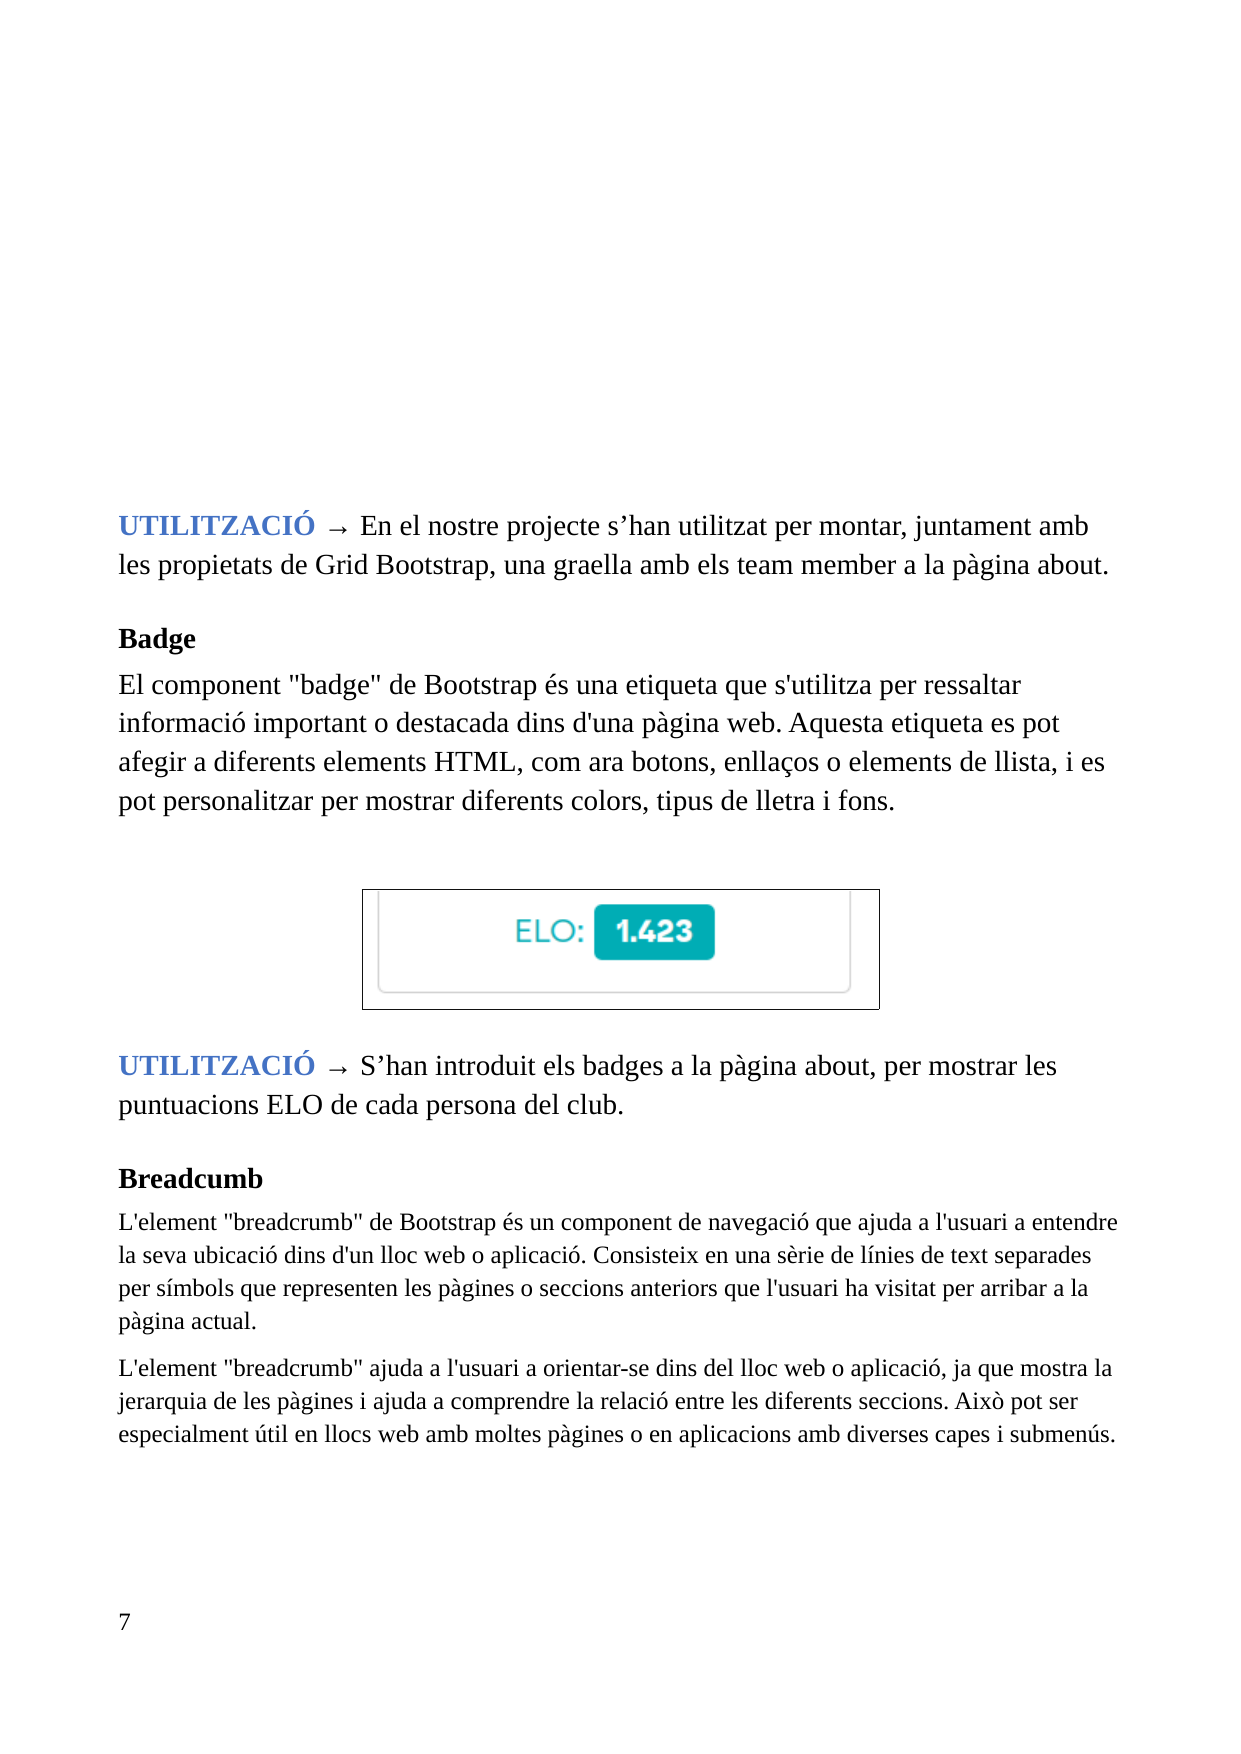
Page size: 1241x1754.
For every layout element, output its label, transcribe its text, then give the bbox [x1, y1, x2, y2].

text L'element "breadcrumb" de Bootstrap és un component de navegació que ajuda a l'usuari a entendre la seva ubicació dins d'un lloc web o aplicació. Consisteix en una sèrie de línies de text separades per símbols que representen les pàgines o seccions anteriors que l'usuari ha visitat per arribar a la pàgina actual. [118, 1207, 1122, 1334]
picture [364, 891, 876, 1007]
text UTILITZACIÓ → S’han introduit els badges a la pàgina about, per mostrar les puntuacions ELO de cada persona del club. [118, 1048, 1122, 1120]
text UTILITZACIÓ → En el nostre projecte s’han utilitzat per montar, juntament amb les propietats de Grid Bootstrap, una graella amb els team member a la pàgina about. [118, 431, 1122, 581]
subtitle Badge [118, 621, 1122, 654]
text El component "badge" de Bootstrap és una etiqueta que s'utilitza per ressaltar informació important o destacada dins d'una pàgina web. Aquesta etiqueta es pot afegir a diferents elements HTML, com ara botons, enllaços o elements de llista, i es pot personalitzar per mostrar diferents colors, tipus de lletra i fons. [118, 667, 1122, 816]
text L'element "breadcrumb" ajuda a l'usuari a orientar-se dins del lloc web o aplicació, ja que mostra la jerarquia de les pàgines i ajuda a comprendre la relació entre les diferents seccions. Això pot ser especialment útil en llocs web amb moltes pàgines o en aplicacions amb diverses capes i submenús. [118, 1353, 1122, 1448]
subtitle Breadcumb [118, 1161, 1122, 1194]
